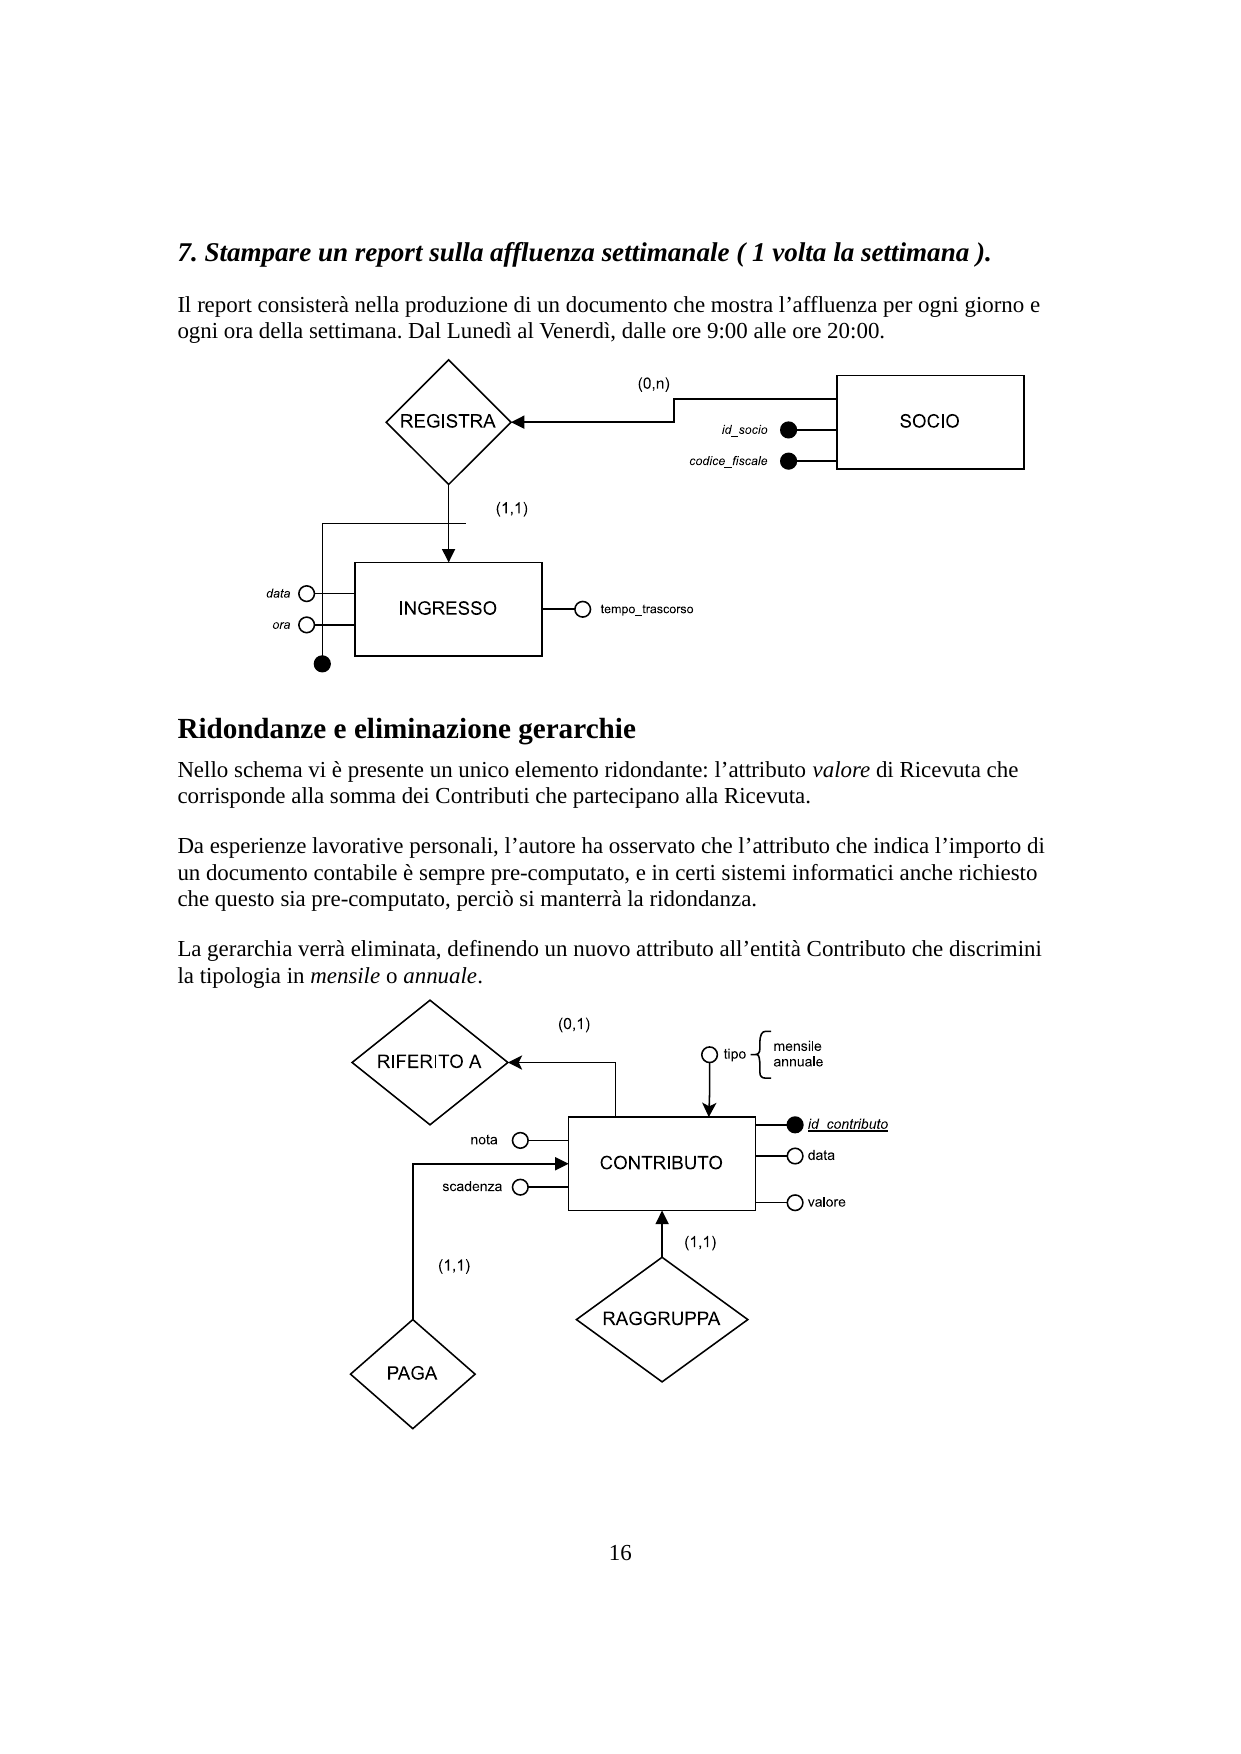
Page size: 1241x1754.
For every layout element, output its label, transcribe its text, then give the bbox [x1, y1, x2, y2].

text Da esperienze lavorative personali, l’autore ha osservato che l’attributo che indica l’importo di un documento contabile è sempre pre-computato, e in certi sistemi informatici anche richiesto che questo sia pre-computato, perciò si manterrà la ridondanza. [177, 833, 1063, 912]
text 7. Stampare un report sulla affluenza settimanale ( 1 volta la settimana ). [177, 236, 1063, 267]
text Ridondanze e eliminazione gerarchie [177, 711, 1063, 744]
text Nello schema vi è presente un unico elemento ridondante: l’attributo valore di Ricevuta che corrisponde alla somma dei Contributi che partecipano alla Ricevuta. [177, 756, 1063, 809]
text Il report consisterà nella produzione di un documento che mostra l’affluenza per ogni giorno e ogni ora della settimana. Dal Lunedì al Venerdì, dalle ore 9:00 alle ore 20:00. [177, 291, 1063, 344]
text La gerarchia verrà eliminata, definendo un nuovo attributo all’entità Contributo che discrimini la tipologia in mensile o annuale. [177, 935, 1063, 988]
